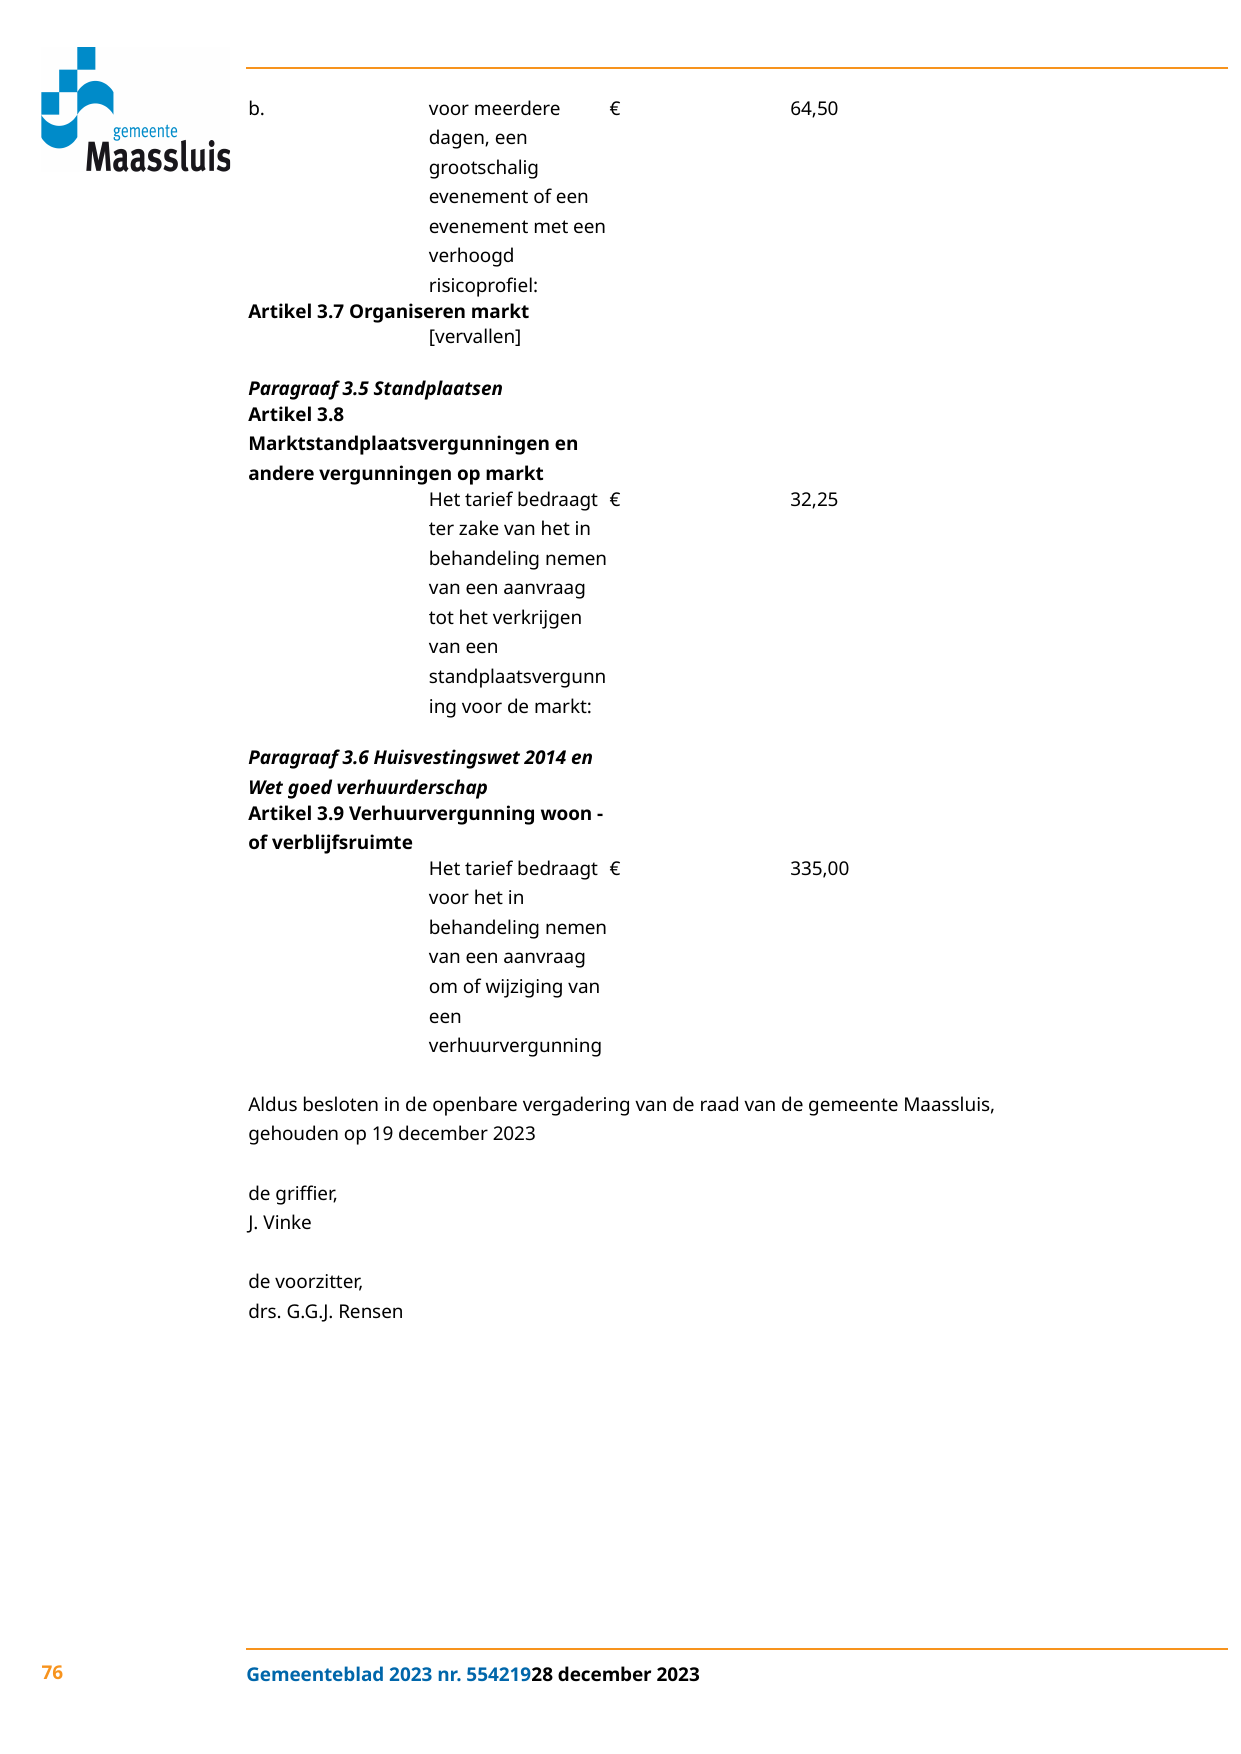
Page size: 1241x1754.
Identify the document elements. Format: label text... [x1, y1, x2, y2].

table_cell [790, 350, 971, 375]
table_cell [790, 800, 971, 855]
table_cell [609, 719, 790, 744]
table_cell [971, 855, 1152, 1058]
table_cell [609, 324, 790, 349]
table_cell [609, 350, 790, 375]
table_cell voor meerdere dagen, een grootschalig evenement of een evenement met een verhoogd risicoprofiel: [429, 95, 609, 298]
picture [41, 47, 231, 172]
text gehouden op 19 december 2023 [248, 1121, 1152, 1146]
table_cell [790, 719, 971, 744]
text drs. G.G.J. Rensen [248, 1298, 1152, 1324]
table_cell [248, 855, 429, 1058]
table_cell Artikel 3.7 Organiseren markt [248, 298, 609, 324]
table_cell b. [248, 95, 429, 298]
table_cell [248, 486, 429, 719]
table_cell [790, 298, 971, 324]
table_cell [790, 744, 971, 800]
table_cell Paragraaf 3.5 Standplaatsen [248, 375, 609, 401]
table_cell [429, 719, 609, 744]
table_cell [248, 350, 429, 375]
table_cell [429, 350, 609, 375]
table_cell [609, 744, 790, 800]
table_cell [248, 719, 429, 744]
table_cell € [609, 95, 790, 298]
table_cell [609, 401, 790, 486]
table_cell [971, 744, 1152, 800]
table_cell 335,00 [790, 855, 971, 1058]
table_cell [971, 800, 1152, 855]
table_cell [vervallen] [429, 324, 609, 349]
table_cell € [609, 855, 790, 1058]
table_cell [971, 401, 1152, 486]
table_cell [790, 375, 971, 401]
text de griffier, [248, 1180, 1152, 1206]
table_cell 64,50 [790, 95, 971, 298]
text de voorzitter, [248, 1268, 1152, 1294]
table_cell Het tarief bedraagt voor het in behandeling nemen van een aanvraag om of wijziging van een verhuurvergunning [429, 855, 609, 1058]
table_cell [971, 298, 1152, 324]
table_cell [609, 375, 790, 401]
text Aldus besloten in de openbare vergadering van de raad van de gemeente Maassluis, [248, 1091, 1152, 1117]
table_cell Artikel 3.8 Marktstandplaatsvergunningen en andere vergunningen op markt [248, 401, 609, 486]
table_cell [609, 800, 790, 855]
table_cell [971, 350, 1152, 375]
picture [41, 47, 77, 92]
table_cell [790, 401, 971, 486]
table_cell Artikel 3.9 Verhuurvergunning woon -of verblijfsruimte [248, 800, 609, 855]
table_cell Paragraaf 3.6 Huisvestingswet 2014 en Wet goed verhuurderschap [248, 744, 609, 800]
table_cell [248, 324, 429, 349]
table_cell Het tarief bedraagt ter zake van het in behandeling nemen van een aanvraag tot het verkrijgen van een standplaatsvergunning voor de markt: [429, 486, 609, 719]
table_cell € [609, 486, 790, 719]
table_cell [971, 95, 1152, 298]
table_cell [609, 298, 790, 324]
table_cell [971, 324, 1152, 349]
table_cell [971, 375, 1152, 401]
table_cell [790, 324, 971, 349]
table_cell [971, 719, 1152, 744]
table_cell 32,25 [790, 486, 971, 719]
table_cell [971, 486, 1152, 719]
text J. Vinke [248, 1209, 1152, 1235]
